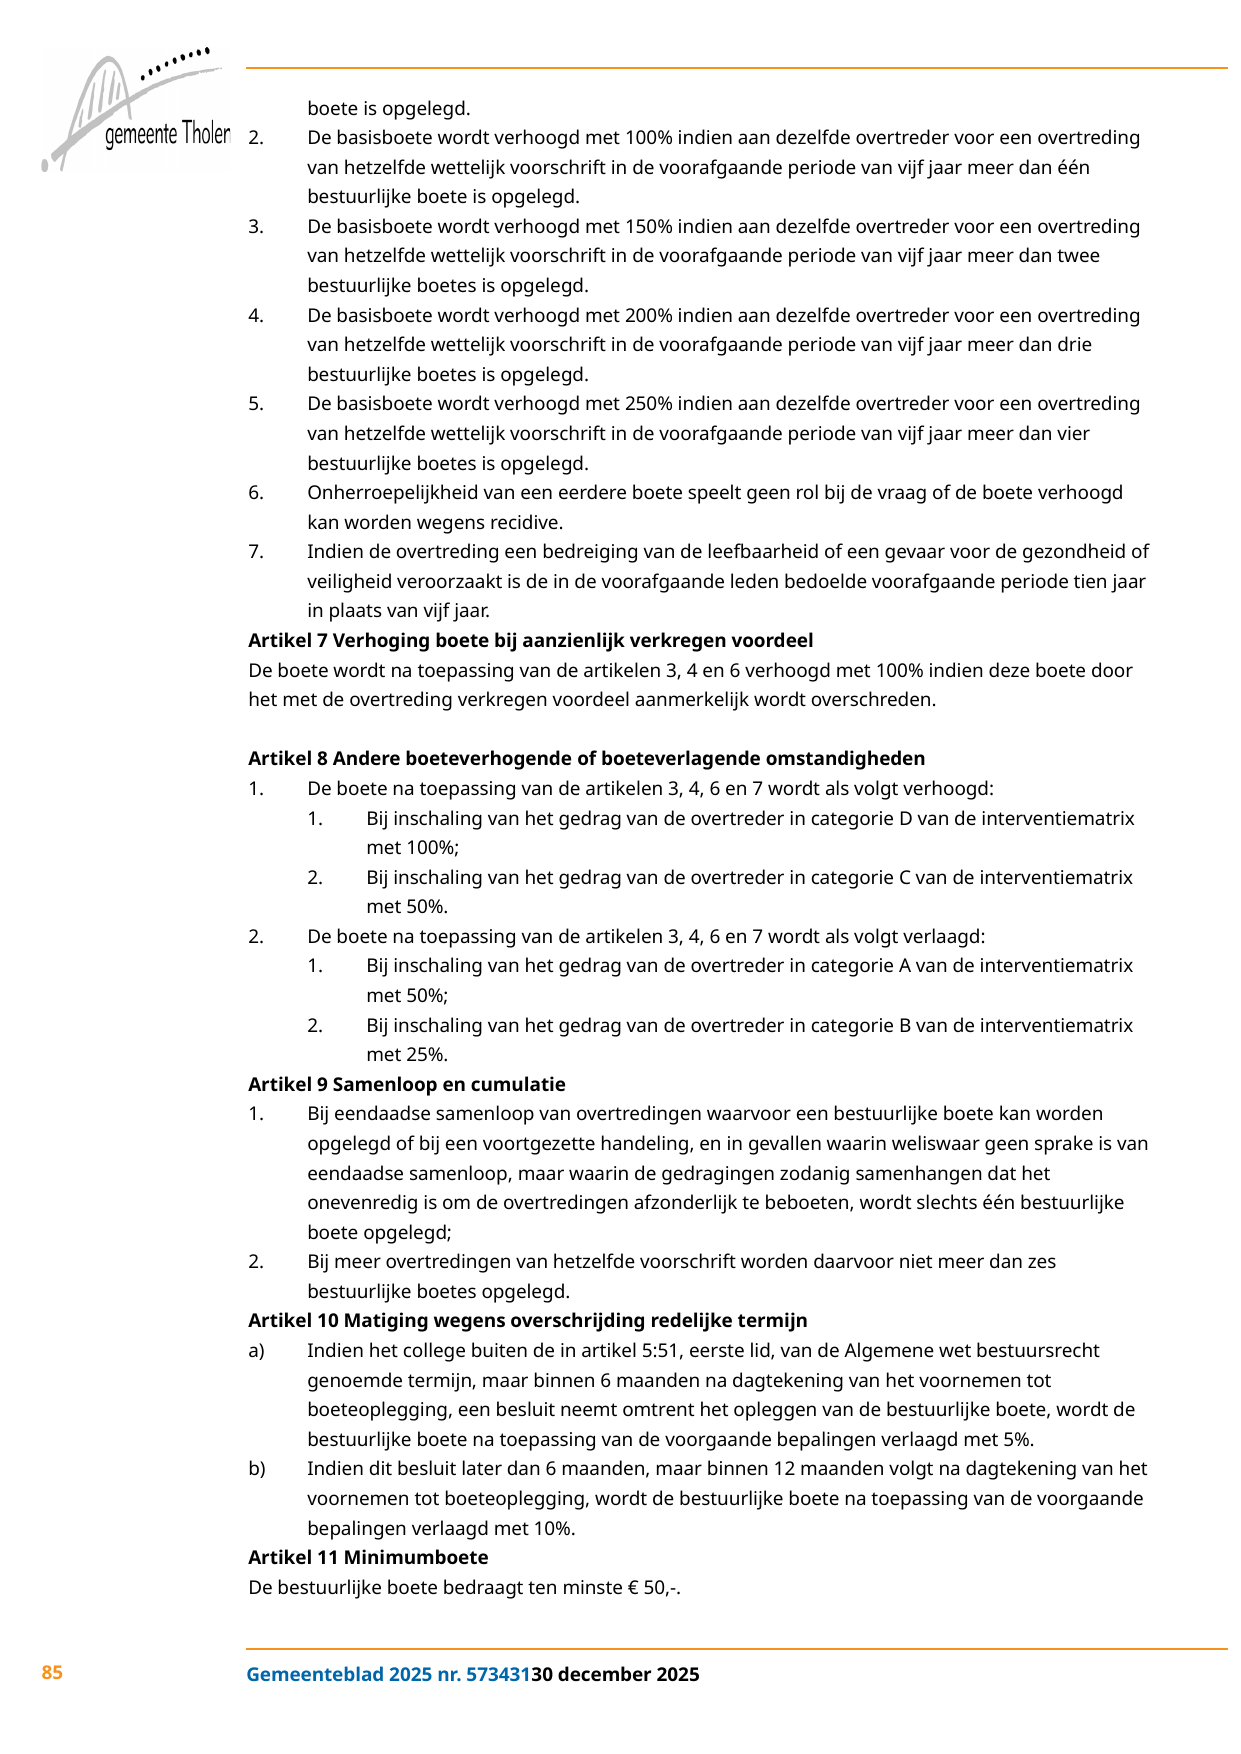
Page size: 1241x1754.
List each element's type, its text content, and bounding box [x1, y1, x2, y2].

list Bij inschaling van het gedrag van de overtreder in categorie B van de interventiematrix met 25%. [307, 1012, 1152, 1067]
list Indien de overtreding een bedreiging van de leefbaarheid of een gevaar voor de gezondheid of veiligheid veroorzaakt is de in de voorafgaande leden bedoelde voorafgaande periode tien jaar in plaats van vijf jaar. [248, 538, 1152, 623]
list De boete na toepassing van de artikelen 3, 4, 6 en 7 wordt als volgt verhoogd: [248, 775, 1152, 801]
list Bij inschaling van het gedrag van de overtreder in categorie A van de interventiematrix met 50%; [307, 953, 1152, 1008]
text Artikel 7 Verhoging boete bij aanzienlijk verkregen voordeel [248, 627, 1152, 653]
list Bij inschaling van het gedrag van de overtreder in categorie C van de interventiematrix met 50%. [307, 864, 1152, 919]
list De boete na toepassing van de artikelen 3, 4, 6 en 7 wordt als volgt verlaagd: [248, 923, 1152, 949]
text Artikel 11 Minimumboete [248, 1544, 1152, 1570]
list Onherroepelijkheid van een eerdere boete speelt geen rol bij de vraag of de boete verhoogd kan worden wegens recidive. [248, 479, 1152, 535]
text De bestuurlijke boete bedraagt ten minste € 50,-. [248, 1574, 1152, 1600]
list De basisboete wordt verhoogd met 250% indien aan dezelfde overtreder voor een overtreding van hetzelfde wettelijk voorschrift in de voorafgaande periode van vijf jaar meer dan vier bestuurlijke boetes is opgelegd. [248, 391, 1152, 476]
text Artikel 9 Samenloop en cumulatie [248, 1071, 1152, 1097]
list De basisboete wordt verhoogd met 100% indien aan dezelfde overtreder voor een overtreding van hetzelfde wettelijk voorschrift in de voorafgaande periode van vijf jaar meer dan één bestuurlijke boete is opgelegd. [248, 124, 1152, 209]
list Bij inschaling van het gedrag van de overtreder in categorie D van de interventiematrix met 100%; [307, 805, 1152, 860]
text Artikel 8 Andere boeteverhogende of boeteverlagende omstandigheden [248, 746, 1152, 771]
text De boete wordt na toepassing van de artikelen 3, 4 en 6 verhoogd met 100% indien deze boete door het met de overtreding verkregen voordeel aanmerkelijk wordt overschreden. [248, 657, 1152, 712]
list Indien het college buiten de in artikel 5:51, eerste lid, van de Algemene wet bestuursrecht genoemde termijn, maar binnen 6 maanden na dagtekening van het voornemen tot boeteoplegging, een besluit neemt omtrent het opleggen van de bestuurlijke boete, wordt de bestuurlijke boete na toepassing van de voorgaande bepalingen verlaagd met 5%. [248, 1337, 1152, 1452]
list Indien dit besluit later dan 6 maanden, maar binnen 12 maanden volgt na dagtekening van het voornemen tot boeteoplegging, wordt de bestuurlijke boete na toepassing van de voorgaande bepalingen verlaagd met 10%. [248, 1456, 1152, 1541]
text Artikel 10 Matiging wegens overschrijding redelijke termijn [248, 1308, 1152, 1333]
picture [41, 47, 231, 172]
list De basisboete wordt verhoogd met 200% indien aan dezelfde overtreder voor een overtreding van hetzelfde wettelijk voorschrift in de voorafgaande periode van vijf jaar meer dan drie bestuurlijke boetes is opgelegd. [248, 302, 1152, 387]
list Bij meer overtredingen van hetzelfde voorschrift worden daarvoor niet meer dan zes bestuurlijke boetes opgelegd. [248, 1248, 1152, 1304]
list Bij eendaadse samenloop van overtredingen waarvoor een bestuurlijke boete kan worden opgelegd of bij een voortgezette handeling, en in gevallen waarin weliswaar geen sprake is van eendaadse samenloop, maar waarin de gedragingen zodanig samenhangen dat het onevenredig is om de overtredingen afzonderlijk te beboeten, wordt slechts één bestuurlijke boete opgelegd; [248, 1101, 1152, 1245]
list De basisboete wordt verhoogd met 150% indien aan dezelfde overtreder voor een overtreding van hetzelfde wettelijk voorschrift in de voorafgaande periode van vijf jaar meer dan twee bestuurlijke boetes is opgelegd. [248, 213, 1152, 298]
list boete is opgelegd. [248, 95, 1152, 121]
